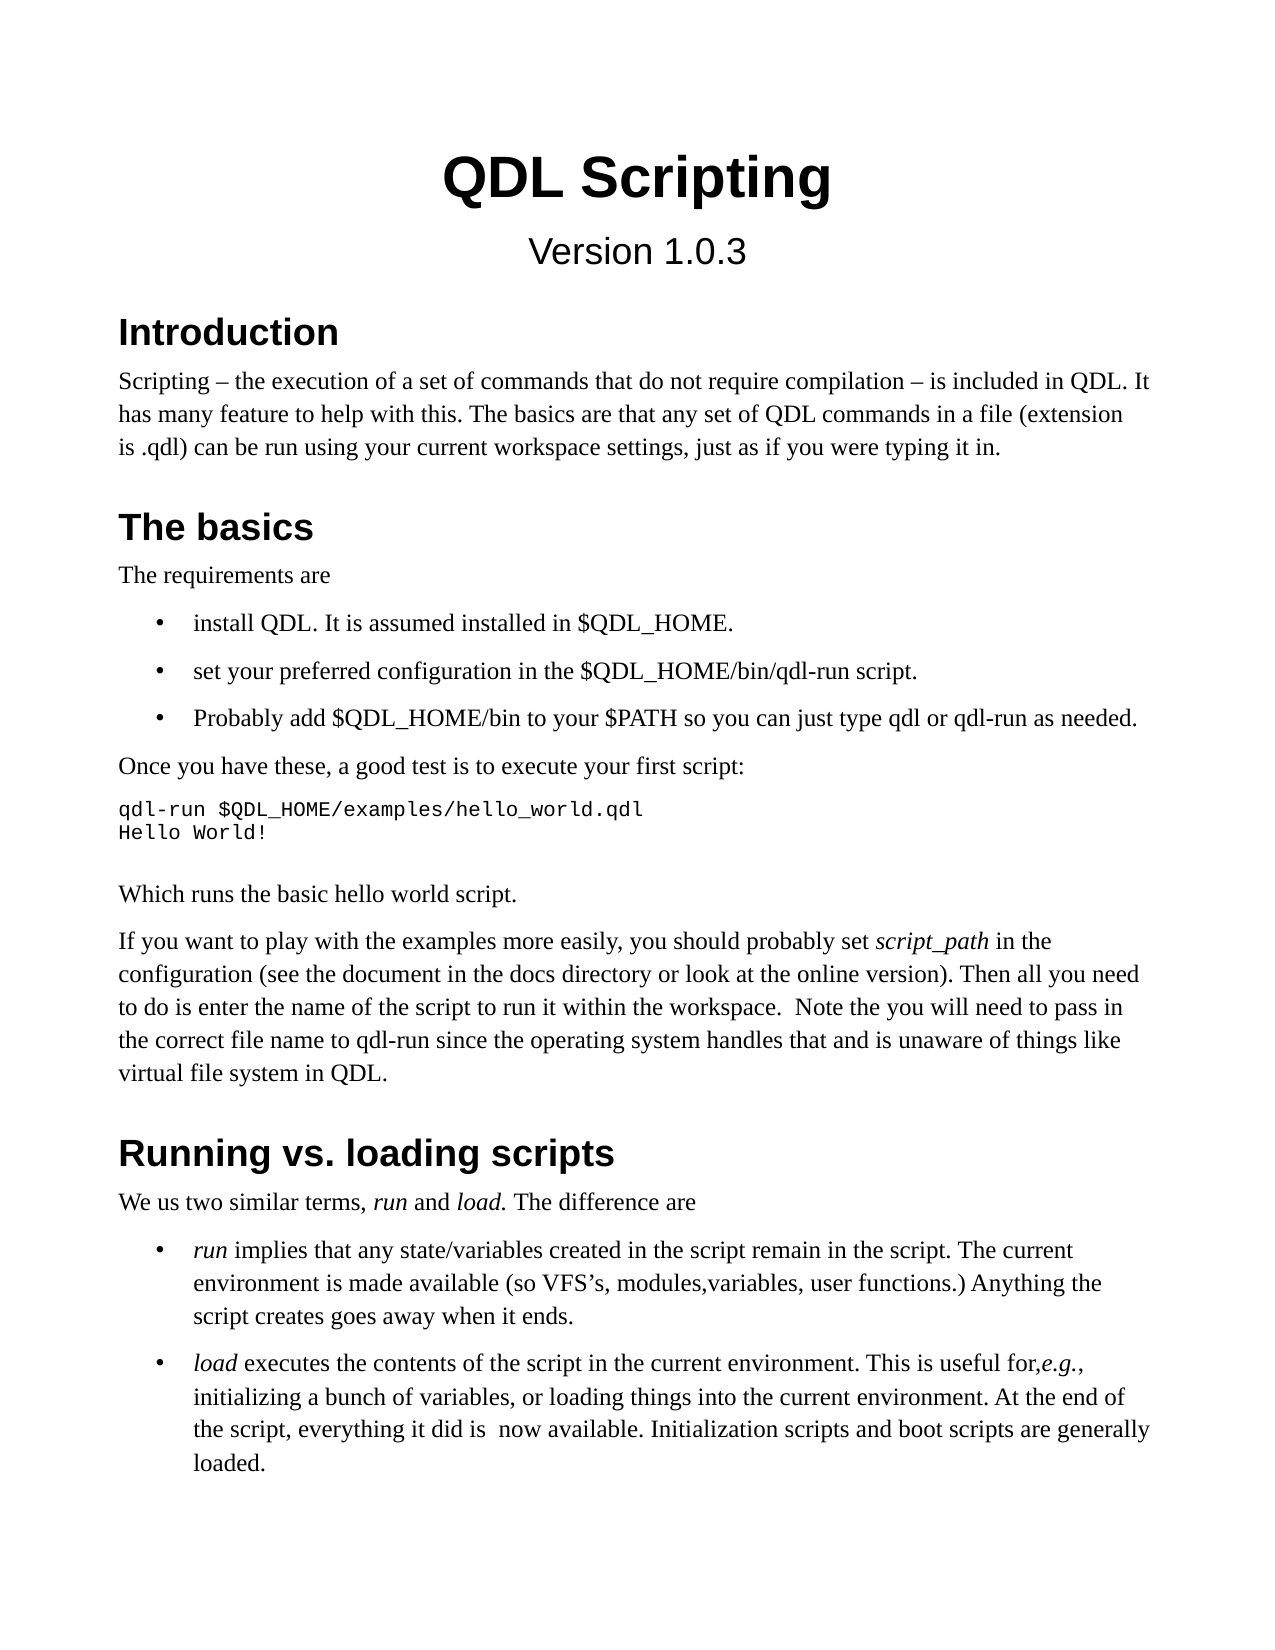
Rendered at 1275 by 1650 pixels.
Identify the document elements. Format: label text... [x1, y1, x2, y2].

text qdl-run $QDL_HOME/examples/hello_world.qdl [118, 798, 1157, 822]
list run implies that any state/variables created in the script remain in the script. The current environment is made available (so VFS’s, modules,variables, user functions.) Anything the script creates goes away when it ends. [156, 1235, 1157, 1330]
list install QDL. It is assumed installed in $QDL_HOME. [156, 608, 1157, 637]
title QDL Scripting [118, 143, 1157, 210]
subtitle Introduction [118, 309, 1157, 353]
text If you want to play with the examples more easily, you should probably set script_path in the configuration (see the document in the docs directory or look at the online version). Then all you need to do is enter the name of the script to run it within the workspace. Note the you will need to pass in the correct file name to qdl-run since the operating system handles that and is unaware of things like virtual file system in QDL. [118, 926, 1157, 1087]
text The requirements are [118, 561, 1157, 589]
text Hello World! [118, 822, 1157, 846]
subtitle Version 1.0.3 [118, 229, 1157, 272]
list set your preferred configuration in the $QDL_HOME/bin/qdl-run script. [156, 656, 1157, 684]
subtitle The basics [118, 504, 1157, 548]
subtitle Running vs. loading scripts [118, 1131, 1157, 1175]
list Probably add $QDL_HOME/bin to your $PATH so you can just type qdl or qdl-run as needed. [156, 703, 1157, 732]
list load executes the contents of the script in the current environment. This is useful for,e.g., initializing a bunch of variables, or loading things into the current environment. At the end of the script, everything it did is now available. Initialization scripts and boot scripts are generally loaded. [156, 1348, 1157, 1476]
text Which runs the basic hello world script. [118, 846, 1157, 908]
text Scripting – the execution of a set of commands that do not require compilation – is included in QDL. It has many feature to help with this. The basics are that any set of QDL commands in a file (extension is .qdl) can be run using your current workspace settings, just as if you were typing it in. [118, 366, 1157, 461]
text We us two similar terms, run and load. The difference are [118, 1187, 1157, 1216]
text Once you have these, a good test is to execute your first script: [118, 751, 1157, 780]
